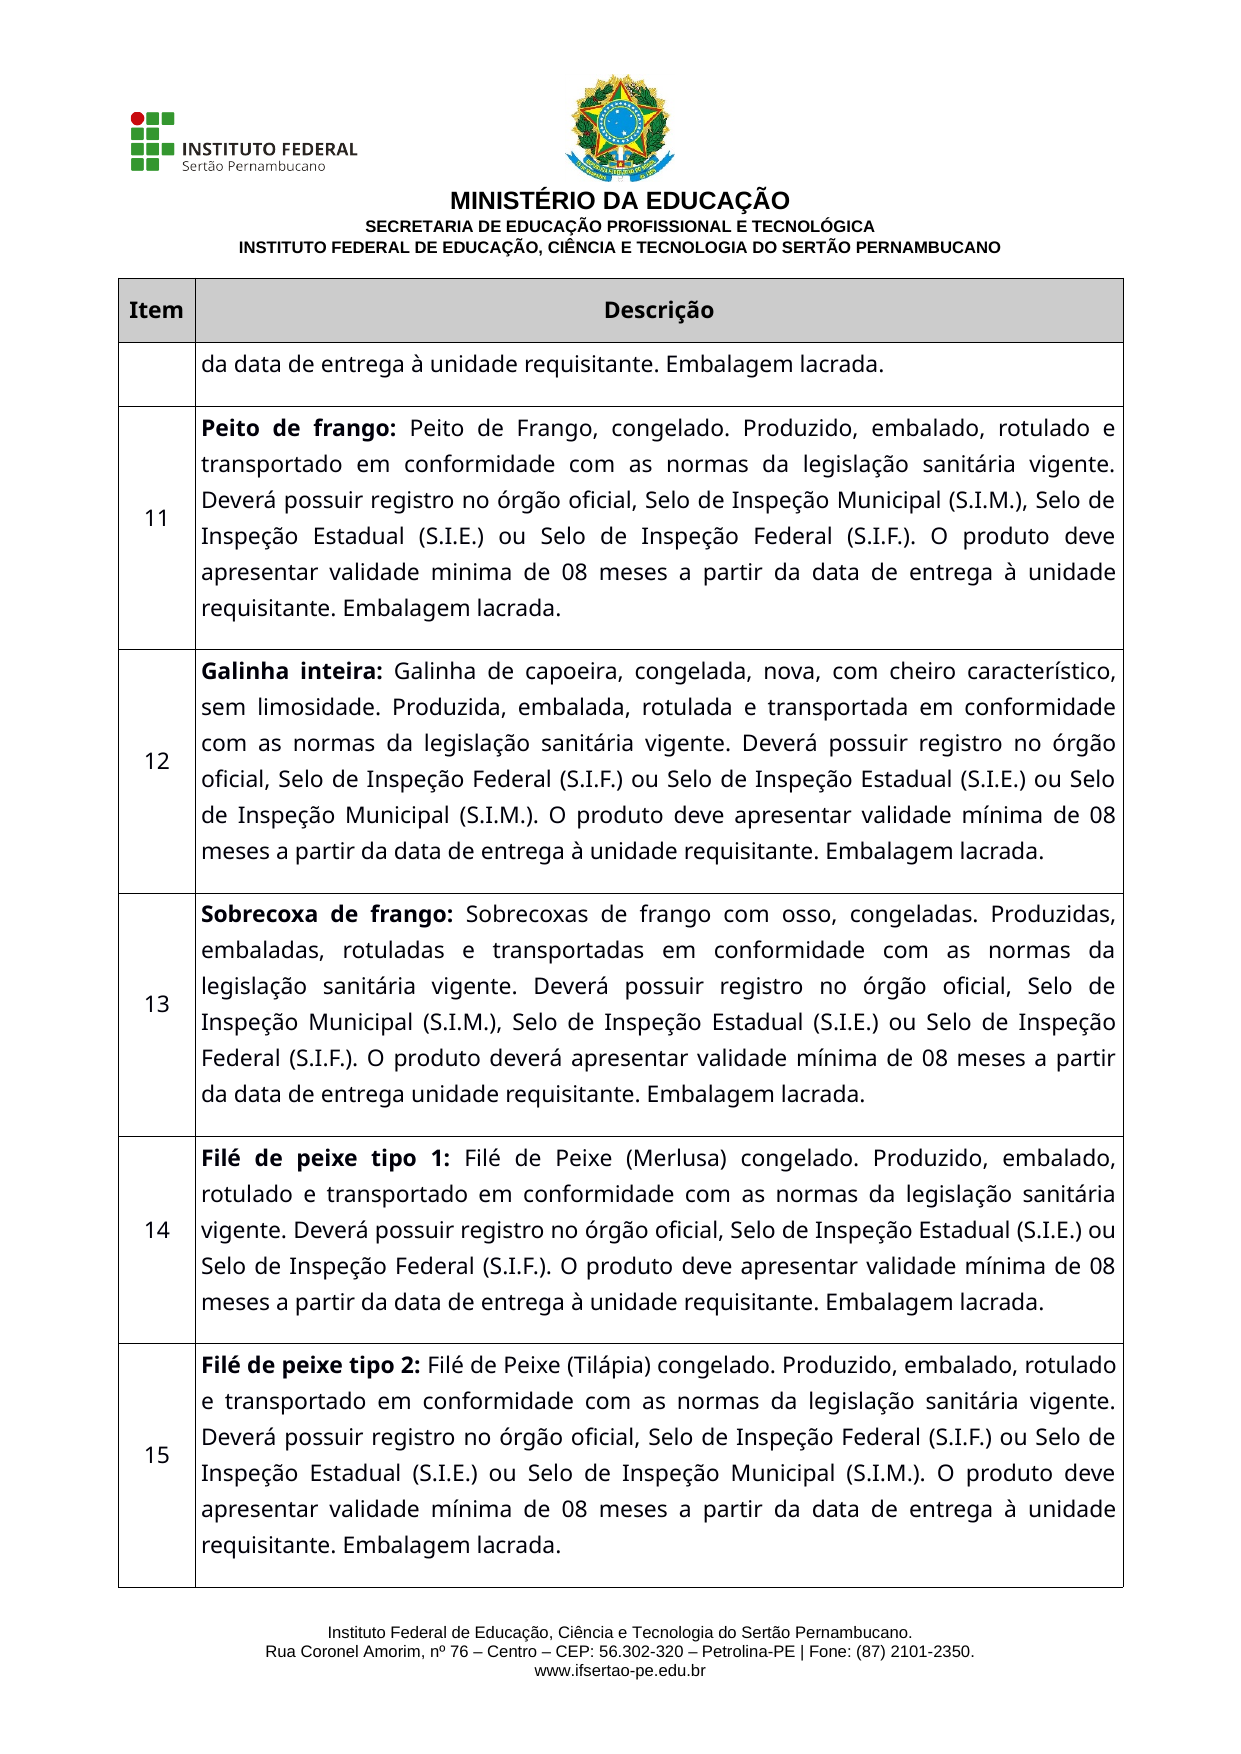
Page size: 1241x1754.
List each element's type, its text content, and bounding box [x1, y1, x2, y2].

table_cell 15 [119, 1344, 195, 1587]
table_cell 14 [119, 1137, 195, 1343]
table_cell Filé de peixe tipo 1: Filé de Peixe (Merlusa) congelado. Produzido, embalado, rotulado e transportado em conformidade com as normas da legislação sanitária vigente. Deverá possuir registro no órgão oficial, Selo de Inspeção Estadual (S.I.E.) ou Selo de Inspeção Federal (S.I.F.). O produto deve apresentar validade mínima de 08 meses a partir da data de entrega à unidade requisitante. Embalagem lacrada. [196, 1137, 1123, 1343]
table_header Item [119, 279, 195, 342]
table_cell da data de entrega à unidade requisitante. Embalagem lacrada. [196, 343, 1123, 406]
table_cell 13 [119, 894, 195, 1136]
table_cell 12 [119, 650, 195, 893]
table_header Descrição [196, 279, 1123, 342]
table_cell Filé de peixe tipo 2: Filé de Peixe (Tilápia) congelado. Produzido, embalado, rotulado e transportado em conformidade com as normas da legislação sanitária vigente. Deverá possuir registro no órgão oficial, Selo de Inspeção Federal (S.I.F.) ou Selo de Inspeção Estadual (S.I.E.) ou Selo de Inspeção Municipal (S.I.M.). O produto deve apresentar validade mínima de 08 meses a partir da data de entrega à unidade requisitante. Embalagem lacrada. [196, 1344, 1123, 1587]
table_cell Galinha inteira: Galinha de capoeira, congelada, nova, com cheiro característico, sem limosidade. Produzida, embalada, rotulada e transportada em conformidade com as normas da legislação sanitária vigente. Deverá possuir registro no órgão oficial, Selo de Inspeção Federal (S.I.F.) ou Selo de Inspeção Estadual (S.I.E.) ou Selo de Inspeção Municipal (S.I.M.). O produto deve apresentar validade mínima de 08 meses a partir da data de entrega à unidade requisitante. Embalagem lacrada. [196, 650, 1123, 893]
table_cell [119, 343, 195, 406]
picture [130, 112, 358, 171]
picture [565, 74, 675, 182]
table_cell 11 [119, 407, 195, 649]
table_cell Sobrecoxa de frango: Sobrecoxas de frango com osso, congeladas. Produzidas, embaladas, rotuladas e transportadas em conformidade com as normas da legislação sanitária vigente. Deverá possuir registro no órgão oficial, Selo de Inspeção Municipal (S.I.M.), Selo de Inspeção Estadual (S.I.E.) ou Selo de Inspeção Federal (S.I.F.). O produto deverá apresentar validade mínima de 08 meses a partir da data de entrega unidade requisitante. Embalagem lacrada. [196, 894, 1123, 1136]
table_cell Peito de frango: Peito de Frango, congelado. Produzido, embalado, rotulado e transportado em conformidade com as normas da legislação sanitária vigente. Deverá possuir registro no órgão oficial, Selo de Inspeção Municipal (S.I.M.), Selo de Inspeção Estadual (S.I.E.) ou Selo de Inspeção Federal (S.I.F.). O produto deve apresentar validade minima de 08 meses a partir da data de entrega à unidade requisitante. Embalagem lacrada. [196, 407, 1123, 649]
